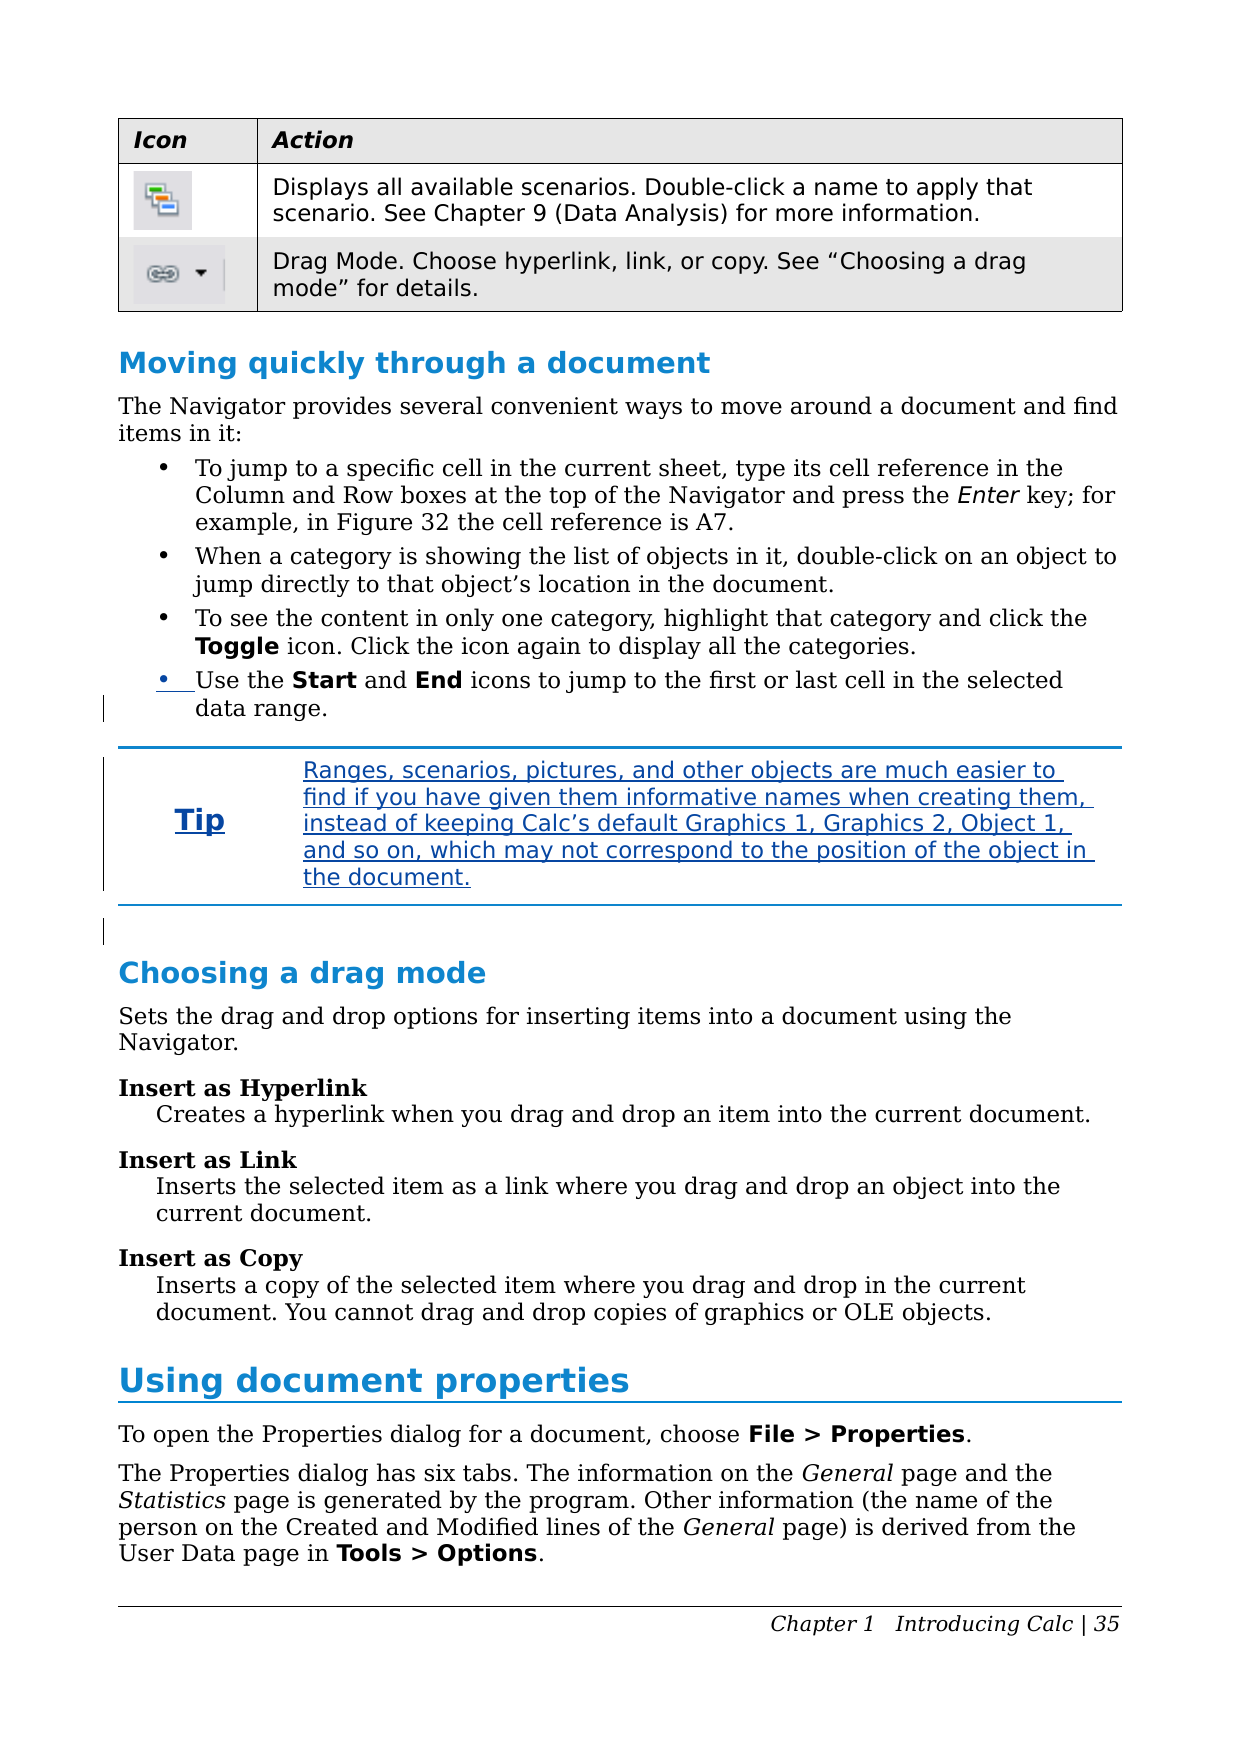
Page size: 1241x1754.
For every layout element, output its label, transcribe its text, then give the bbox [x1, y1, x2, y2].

table_cell [119, 164, 257, 237]
list The Navigator provides several convenient ways to move around a document and find items in it: [118, 393, 1122, 446]
text Inserts a copy of the selected item where you drag and drop in the current document. You cannot drag and drop copies of graphics or OLE objects. [156, 1272, 1122, 1326]
list Use the Start and End icons to jump to the first or last cell in the selected data range. [156, 666, 1122, 722]
table_header Icon [119, 119, 257, 163]
picture [133, 245, 226, 304]
table_header Action [258, 119, 1122, 163]
subtitle Choosing a drag mode [118, 957, 1122, 991]
subtitle Using document properties [118, 1362, 1122, 1401]
list To jump to a specific cell in the current sheet, type its cell reference in the Column and Row boxes at the top of the Navigator and press the Enter key; for example, in Figure 32 the cell reference is A7. [156, 453, 1122, 535]
text Inserts the selected item as a link where you drag and drop an object into the current document. [156, 1173, 1122, 1227]
list When a category is showing the list of objects in it, double-click on an object to jump directly to that object’s location in the document. [156, 542, 1122, 597]
text Creates a hyperlink when you drag and drop an item into the current document. [156, 1102, 1122, 1128]
text Insert as Copy [118, 1245, 1122, 1272]
table_cell [119, 237, 257, 311]
picture [133, 171, 192, 230]
text To open the Properties dialog for a document, choose File > Properties. [118, 1421, 1122, 1448]
subtitle Moving quickly through a document [118, 347, 1122, 381]
table_cell Drag Mode. Choose hyperlink, link, or copy. See “Choosing a drag mode” for details. [258, 237, 1122, 311]
table_cell Displays all available scenarios. Double-click a name to apply that scenario. See Chapter 9 (Data Analysis) for more information. [258, 164, 1122, 237]
text Sets the drag and drop options for inserting items into a document using the Navigator. [118, 1003, 1122, 1056]
text The Properties dialog has six tabs. The information on the General page and the Statistics page is generated by the program. Other information (the name of the person on the Created and Modified lines of the General page) is derived from the User Data page in Tools > Options. [118, 1461, 1122, 1567]
list To see the content in only one category, highlight that category and click the Toggle icon. Click the icon again to display all the categories. [156, 604, 1122, 659]
text Insert as Hyperlink [118, 1075, 1122, 1102]
text Insert as Link [118, 1147, 1122, 1173]
table_header Ranges, scenarios, pictures, and other objects are much easier to find if you have given them informative names when creating them, instead of keeping Calc’s default Graphics 1, Graphics 2, Object 1, and so on, which may not correspond to the position of the object in the document. [281, 749, 1122, 904]
table_header Tip [118, 749, 281, 904]
